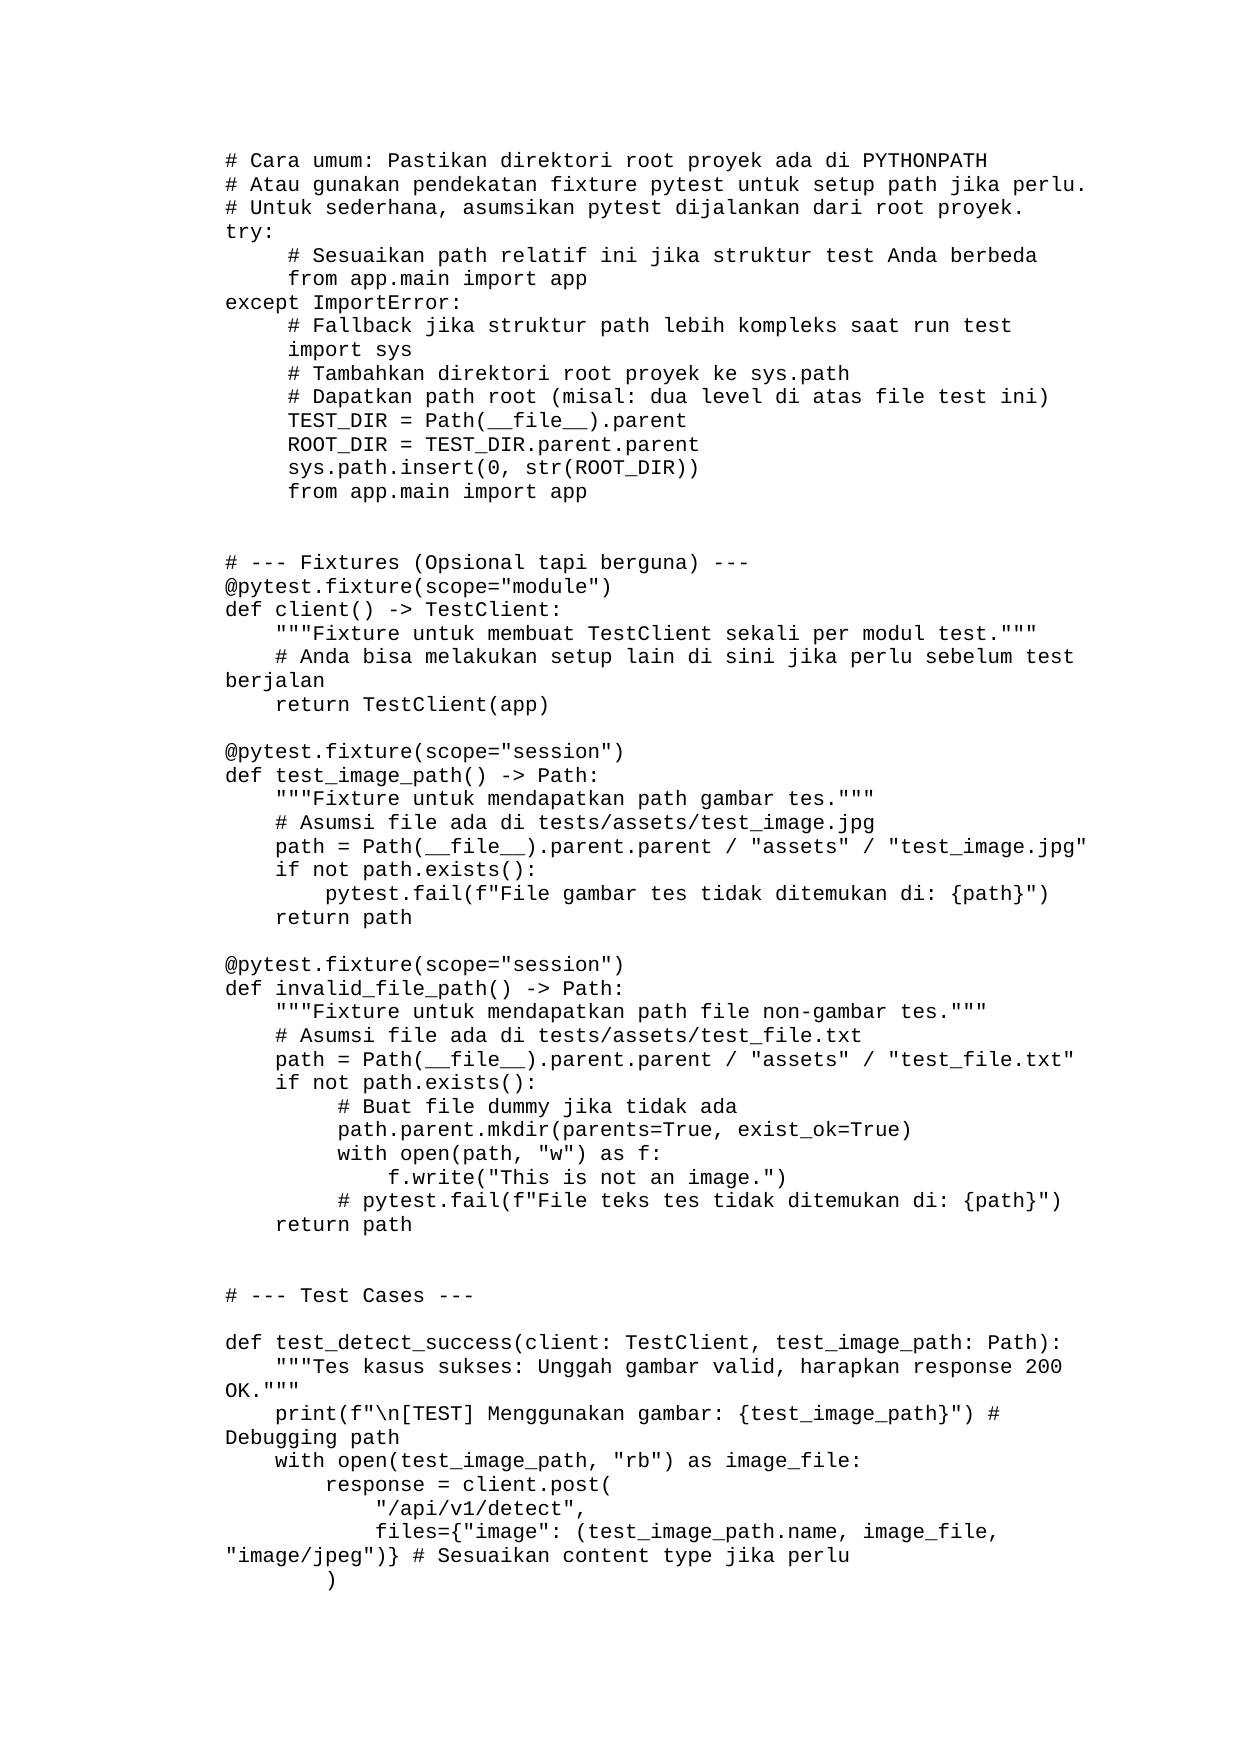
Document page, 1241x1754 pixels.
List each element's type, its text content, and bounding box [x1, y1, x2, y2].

text def test_image_path() -> Path: [225, 765, 1090, 788]
text # pytest.fail(f"File teks tes tidak ditemukan di: {path}") [225, 1190, 1090, 1214]
text def client() -> TestClient: [225, 599, 1090, 623]
text # --- Test Cases --- [225, 1285, 1090, 1309]
text """Fixture untuk mendapatkan path gambar tes.""" [225, 788, 1090, 812]
text # Atau gunakan pendekatan fixture pytest untuk setup path jika perlu. [225, 174, 1090, 197]
text path = Path(__file__).parent.parent / "assets" / "test_file.txt" [225, 1048, 1090, 1072]
text return TestClient(app) [225, 694, 1090, 717]
text """Tes kasus sukses: Unggah gambar valid, harapkan response 200 OK.""" [225, 1356, 1090, 1403]
text # Asumsi file ada di tests/assets/test_image.jpg [225, 812, 1090, 836]
text path = Path(__file__).parent.parent / "assets" / "test_image.jpg" [225, 836, 1090, 859]
text # Anda bisa melakukan setup lain di sini jika perlu sebelum test berjalan [225, 647, 1090, 694]
text with open(test_image_path, "rb") as image_file: [225, 1451, 1090, 1474]
text except ImportError: [225, 292, 1090, 316]
text TEST_DIR = Path(__file__).parent [225, 410, 1090, 434]
text # Tambahkan direktori root proyek ke sys.path [225, 363, 1090, 386]
text @pytest.fixture(scope="session") [225, 954, 1090, 978]
text if not path.exists(): [225, 859, 1090, 883]
text import sys [225, 339, 1090, 363]
text ) [225, 1569, 1090, 1592]
text pytest.fail(f"File gambar tes tidak ditemukan di: {path}") [225, 883, 1090, 907]
text sys.path.insert(0, str(ROOT_DIR)) [225, 457, 1090, 481]
text ROOT_DIR = TEST_DIR.parent.parent [225, 434, 1090, 457]
text files={"image": (test_image_path.name, image_file, "image/jpeg")} # Sesuaikan content type jika perlu [225, 1521, 1090, 1569]
text "/api/v1/detect", [225, 1498, 1090, 1521]
text def test_detect_success(client: TestClient, test_image_path: Path): [225, 1332, 1090, 1356]
text from app.main import app [225, 268, 1090, 292]
text response = client.post( [225, 1474, 1090, 1498]
text # --- Fixtures (Opsional tapi berguna) --- [225, 552, 1090, 576]
text # Fallback jika struktur path lebih kompleks saat run test [225, 316, 1090, 339]
text if not path.exists(): [225, 1072, 1090, 1096]
text # Asumsi file ada di tests/assets/test_file.txt [225, 1025, 1090, 1048]
text # Buat file dummy jika tidak ada [225, 1096, 1090, 1119]
text return path [225, 1214, 1090, 1238]
text from app.main import app [225, 481, 1090, 505]
text try: [225, 221, 1090, 244]
text @pytest.fixture(scope="module") [225, 576, 1090, 599]
text # Cara umum: Pastikan direktori root proyek ada di PYTHONPATH [225, 150, 1090, 174]
text with open(path, "w") as f: [225, 1143, 1090, 1167]
text path.parent.mkdir(parents=True, exist_ok=True) [225, 1119, 1090, 1143]
text # Sesuaikan path relatif ini jika struktur test Anda berbeda [225, 244, 1090, 268]
text # Untuk sederhana, asumsikan pytest dijalankan dari root proyek. [225, 197, 1090, 221]
text print(f"\n[TEST] Menggunakan gambar: {test_image_path}") # Debugging path [225, 1403, 1090, 1451]
text # Dapatkan path root (misal: dua level di atas file test ini) [225, 386, 1090, 410]
text f.write("This is not an image.") [225, 1167, 1090, 1190]
text return path [225, 907, 1090, 930]
text def invalid_file_path() -> Path: [225, 978, 1090, 1001]
text @pytest.fixture(scope="session") [225, 741, 1090, 765]
text """Fixture untuk membuat TestClient sekali per modul test.""" [225, 623, 1090, 647]
text """Fixture untuk mendapatkan path file non-gambar tes.""" [225, 1001, 1090, 1025]
